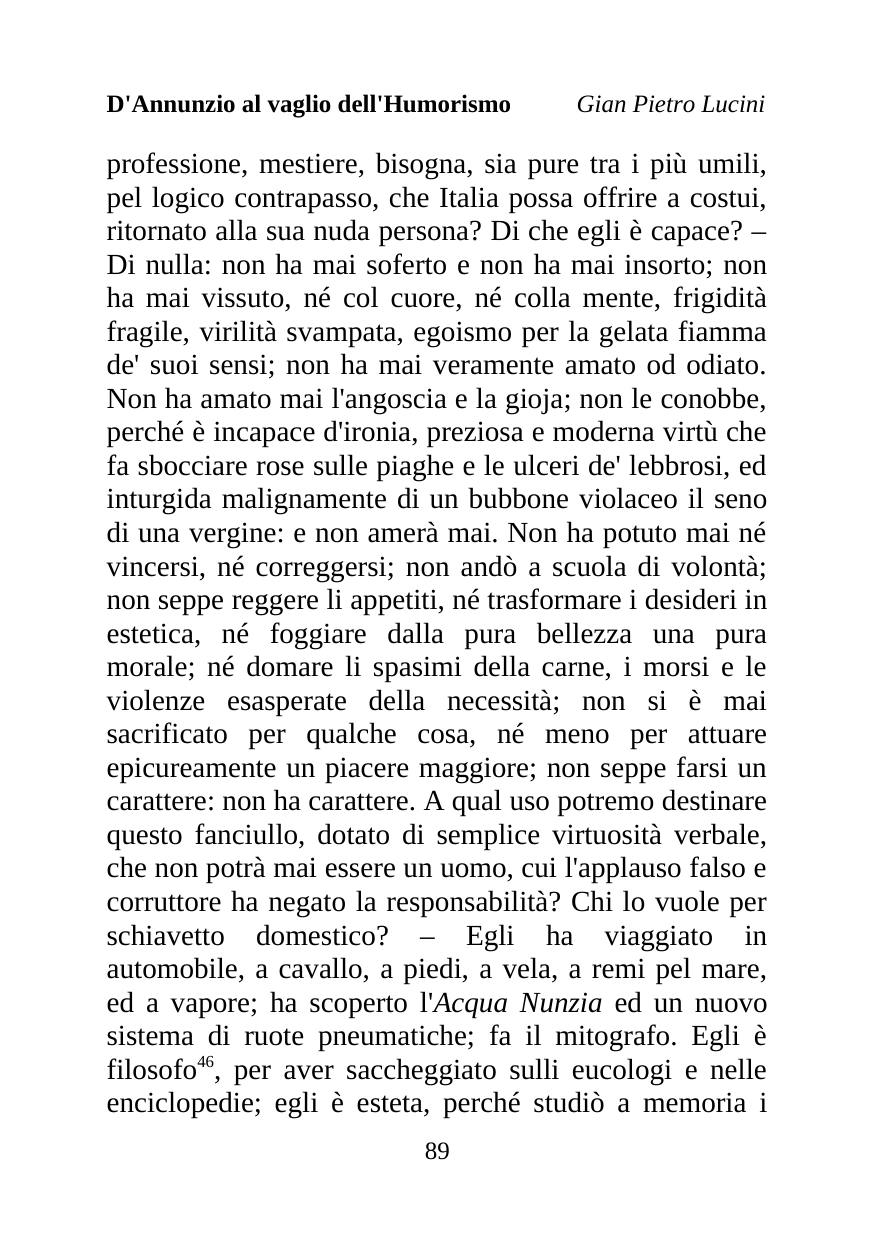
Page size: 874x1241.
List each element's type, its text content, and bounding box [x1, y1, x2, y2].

text professione, mestiere, bisogna, sia pure tra i più umili, pel logico contrapasso, che Italia possa offrire a costui, ritornato alla sua nuda persona? Di che egli è capace? – Di nulla: non ha mai soferto e non ha mai insorto; non ha mai vissuto, né col cuore, né colla mente, frigidità fragile, virilità svampata, egoismo per la gelata fiamma de' suoi sensi; non ha mai veramente amato od odiato. Non ha amato mai l'angoscia e la gioja; non le conobbe, perché è incapace d'ironia, preziosa e moderna virtù che fa sbocciare rose sulle piaghe e le ulceri de' lebbrosi, ed inturgida malignamente di un bubbone violaceo il seno di una vergine: e non amerà mai. Non ha potuto mai né vincersi, né correggersi; non andò a scuola di volontà; non seppe reggere li appetiti, né trasformare i desideri in estetica, né foggiare dalla pura bellezza una pura morale; né domare li spasimi della carne, i morsi e le violenze esasperate della necessità; non si è mai sacrificato per qualche cosa, né meno per attuare epicureamente un piacere maggiore; non seppe farsi un carattere: non ha carattere. A qual uso potremo destinare questo fanciullo, dotato di semplice virtuosità verbale, che non potrà mai essere un uomo, cui l'applauso falso e corruttore ha negato la responsabilità? Chi lo vuole per schiavetto domestico? – Egli ha viaggiato in automobile, a cavallo, a piedi, a vela, a remi pel mare, ed a vapore; ha scoperto l'Acqua Nunzia ed un nuovo sistema di ruote pneumatiche; fa il mitografo. Egli è filosofo, per aver saccheggiato sulli eucologi e nelle enciclopedie; egli è esteta, perché studiò a memoria i [106, 146, 768, 1119]
